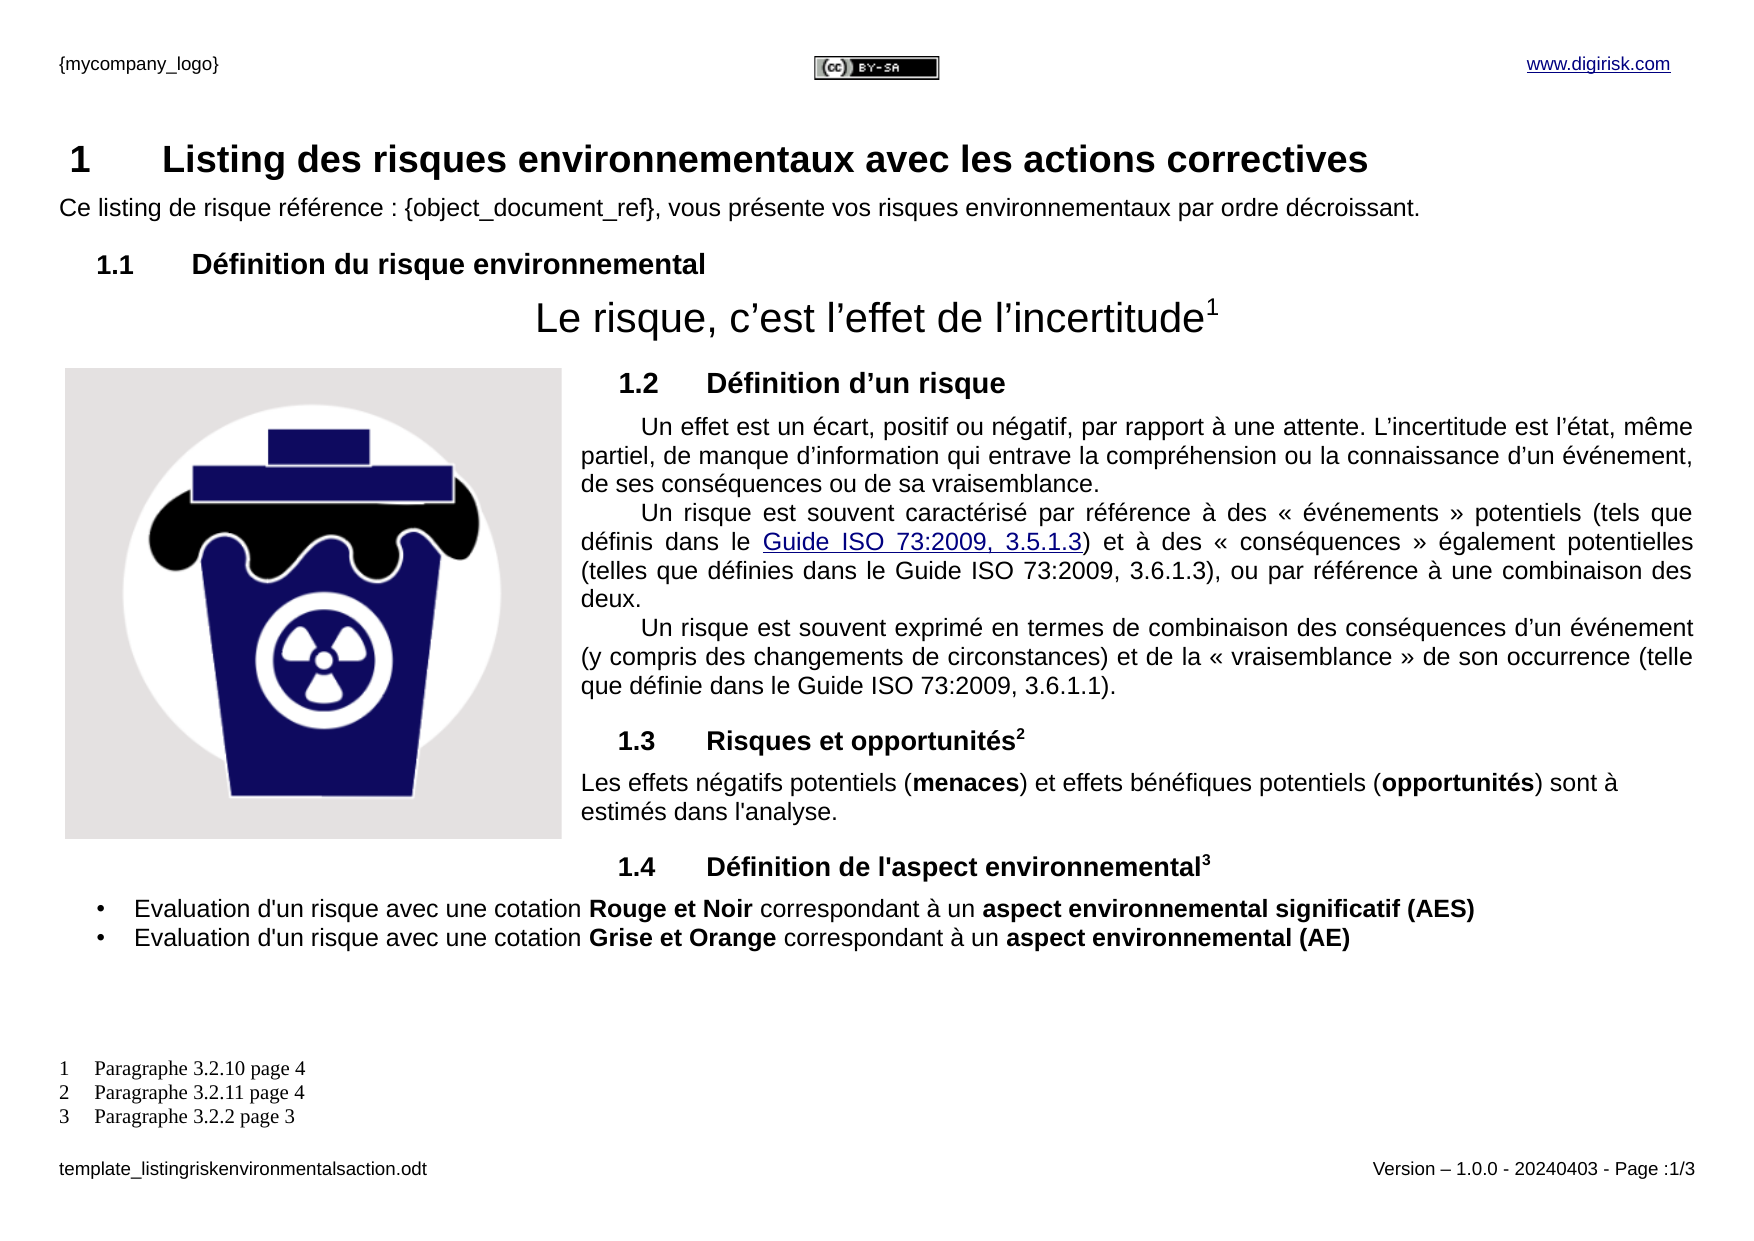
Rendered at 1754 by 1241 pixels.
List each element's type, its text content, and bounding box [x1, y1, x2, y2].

subtitle Définition du risque environnemental [88, 247, 1695, 281]
list Evaluation d'un risque avec une cotation Rouge et Noir correspondant à un aspect environnemental significatif (AES) [96, 894, 1695, 923]
text Un risque est souvent caractérisé par référence à des « événements » potentiels (tels que définis dans le Guide ISO 73:2009, 3.5.1.3) et à des « conséquences » également potentielles (telles que définies dans le Guide ISO 73:2009, 3.6.1.3), ou par référence à une combinaison des deux. [562, 498, 1695, 613]
text Le risque, c’est l’effet de l’incertitude [59, 293, 1695, 341]
text Un effet est un écart, positif ou négatif, par rapport à une attente. L’incertitude est l’état, même partiel, de manque d’information qui entrave la compréhension ou la connaissance d’un événement, de ses conséquences ou de sa vraisemblance. [562, 412, 1695, 498]
text Les effets négatifs potentiels (menaces) et effets bénéfiques potentiels (opportunités) sont à estimés dans l'analyse. [562, 768, 1695, 826]
subtitle Définition de l'aspect environnemental [88, 851, 1695, 882]
text Un risque est souvent exprimé en termes de combinaison des conséquences d’un événement (y compris des changements de circonstances) et de la « vraisemblance » de son occurrence (telle que définie dans le Guide ISO 73:2009, 3.6.1.1). [562, 613, 1695, 699]
list Paragraphe 3.2.2 page 3 [59, 1104, 1695, 1128]
list Evaluation d'un risque avec une cotation Grise et Orange correspondant à un aspect environnemental (AE) [96, 923, 1695, 952]
subtitle Définition d’un risque [88, 366, 1695, 399]
subtitle Risques et opportunités [562, 724, 1695, 756]
list Paragraphe 3.2.11 page 4 [59, 1080, 1695, 1104]
text Paragraphe 3.2.10 page 4 [59, 1056, 1695, 1080]
subtitle Listing des risques environnementaux avec les actions correctives [59, 137, 1695, 181]
text Ce listing de risque référence : {object_document_ref}, vous présente vos risques environnementaux par ordre décroissant. [59, 193, 1695, 222]
picture [65, 368, 562, 839]
picture [814, 56, 940, 80]
